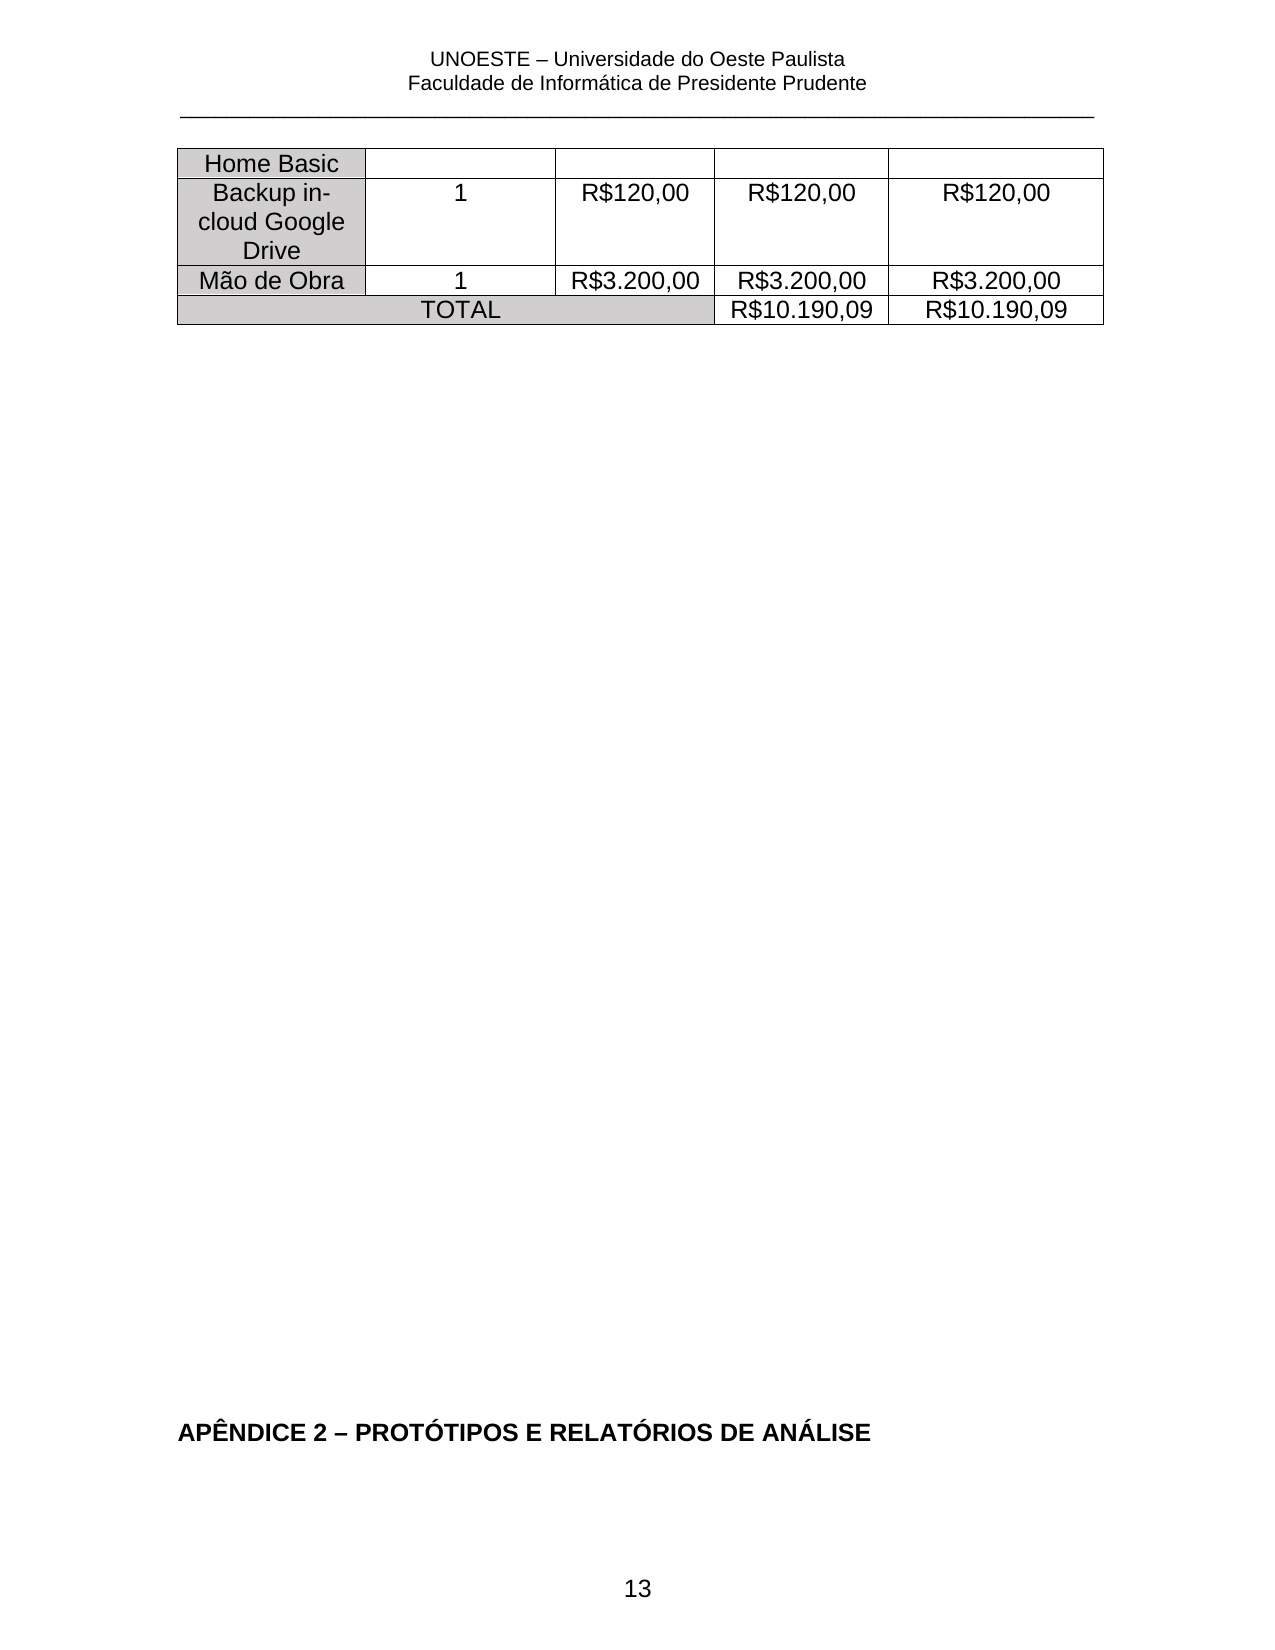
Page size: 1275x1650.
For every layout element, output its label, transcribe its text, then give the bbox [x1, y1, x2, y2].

text APÊNDICE 2 – PROTÓTIPOS E RELATÓRIOS DE ANÁLISE [177, 1418, 1098, 1447]
table_cell R$120,00 [556, 179, 714, 265]
table_cell R$3.200,00 [889, 266, 1103, 294]
table_cell R$3.200,00 [715, 266, 888, 294]
table_cell [556, 149, 714, 177]
table_cell TOTAL [365, 296, 555, 324]
table_cell [555, 296, 714, 324]
table_cell Mão de Obra [178, 266, 365, 294]
table_cell R$3.200,00 [556, 266, 714, 294]
table_cell 1 [366, 179, 555, 265]
table_cell Backup in-cloud Google Drive [178, 179, 365, 265]
table_cell R$10.190,09 [889, 296, 1103, 324]
table_cell 1 [366, 266, 555, 294]
table_cell [366, 149, 555, 177]
table_cell R$120,00 [889, 179, 1103, 265]
table_cell R$120,00 [715, 179, 888, 265]
table_cell R$10.190,09 [715, 296, 888, 324]
table_cell [889, 149, 1103, 177]
table_cell Home Basic [178, 149, 365, 177]
table_cell [715, 149, 888, 177]
table_cell [178, 296, 365, 324]
